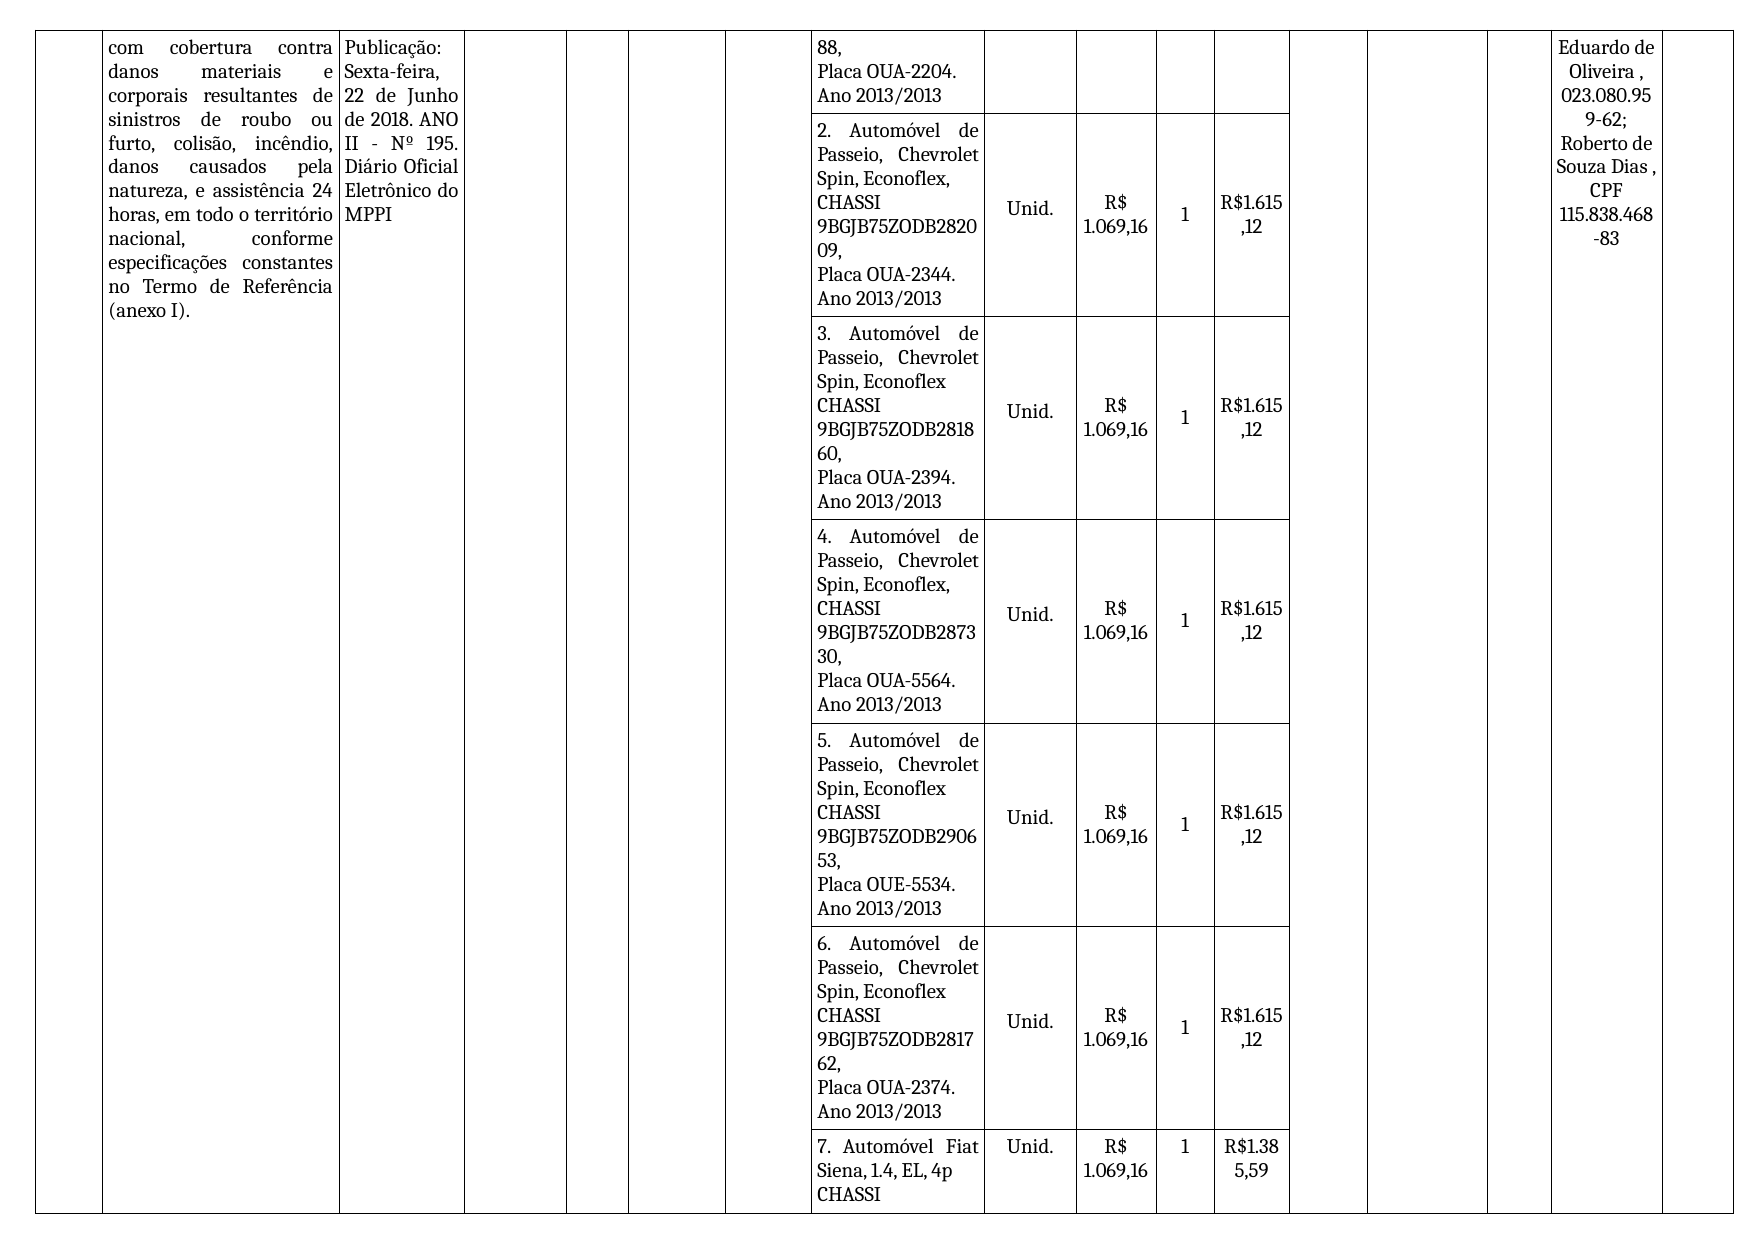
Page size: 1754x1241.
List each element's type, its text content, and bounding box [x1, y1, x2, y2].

table_cell Unid. [985, 520, 1076, 723]
table_cell 88, Placa OUA-2204. Ano 2013/2013 [812, 31, 984, 113]
table_cell R$ 1.069,16 [1077, 114, 1156, 316]
table_cell [1077, 31, 1156, 113]
table_cell 1 [1157, 520, 1214, 723]
table_cell 1 [1157, 724, 1214, 926]
table_cell [1488, 31, 1551, 1212]
table_cell [985, 31, 1076, 113]
table_cell R$1.615,12 [1215, 724, 1289, 926]
table_cell [1290, 31, 1367, 1212]
table_cell [1663, 31, 1733, 1212]
table_cell 1 [1157, 927, 1214, 1129]
table_cell [36, 31, 102, 1212]
table_cell 4. Automóvel de Passeio, Chevrolet Spin, Econoflex, CHASSI 9BGJB75ZODB287330, Placa OUA-5564. Ano 2013/2013 [812, 520, 984, 723]
table_cell [1157, 31, 1214, 113]
table_cell [1368, 31, 1487, 1212]
table_cell Unid. [985, 1130, 1076, 1212]
table_cell R$1.615,12 [1215, 114, 1289, 316]
table_cell R$1.615,12 [1215, 927, 1289, 1129]
table_cell 3. Automóvel de Passeio, Chevrolet Spin, Econoflex CHASSI 9BGJB75ZODB281860, Placa OUA-2394. Ano 2013/2013 [812, 317, 984, 519]
table_cell R$1.615,12 [1215, 317, 1289, 519]
table_cell 1 [1157, 114, 1214, 316]
table_cell R$ 1.069,16 [1077, 724, 1156, 926]
table_cell [1215, 31, 1289, 113]
table_cell 1 [1157, 317, 1214, 519]
table_cell [726, 31, 811, 1212]
table_cell 2. Automóvel de Passeio, Chevrolet Spin, Econoflex, CHASSI 9BGJB75ZODB282009, Placa OUA-2344. Ano 2013/2013 [812, 114, 984, 316]
table_cell [567, 31, 628, 1212]
table_cell [465, 31, 566, 1212]
table_cell Unid. [985, 724, 1076, 926]
table_cell 1 [1157, 1130, 1214, 1212]
table_cell Eduardo de Oliveira , 023.080.959-62; Roberto de Souza Dias , CPF 115.838.468-83 [1552, 31, 1662, 1212]
table_cell 6. Automóvel de Passeio, Chevrolet Spin, Econoflex CHASSI 9BGJB75ZODB281762, Placa OUA-2374. Ano 2013/2013 [812, 927, 984, 1129]
table_cell R$1.385,59 [1215, 1130, 1289, 1212]
table_cell Unid. [985, 317, 1076, 519]
table_cell [629, 31, 725, 1212]
table_cell R$ 1.069,16 [1077, 520, 1156, 723]
table_cell Publicação: Sexta-feira, 22 de Junho de 2018. ANO II - Nº 195. Diário Oficial Eletrônico do MPPI [340, 31, 464, 1212]
table_cell Unid. [985, 114, 1076, 316]
table_cell com cobertura contra danos materiais e corporais resultantes de sinistros de roubo ou furto, colisão, incêndio, danos causados pela natureza, e assistência 24 horas, em todo o território nacional, conforme especificações constantes no Termo de Referência (anexo I). [103, 31, 339, 1212]
table_cell Unid. [985, 927, 1076, 1129]
table_cell R$1.615,12 [1215, 520, 1289, 723]
table_cell R$ 1.069,16 [1077, 927, 1156, 1129]
table_cell 5. Automóvel de Passeio, Chevrolet Spin, Econoflex CHASSI 9BGJB75ZODB290653, Placa OUE-5534. Ano 2013/2013 [812, 724, 984, 926]
table_cell R$ 1.069,16 [1077, 317, 1156, 519]
table_cell 7. Automóvel Fiat Siena, 1.4, EL, 4p CHASSI [812, 1130, 984, 1212]
table_cell R$ 1.069,16 [1077, 1130, 1156, 1212]
